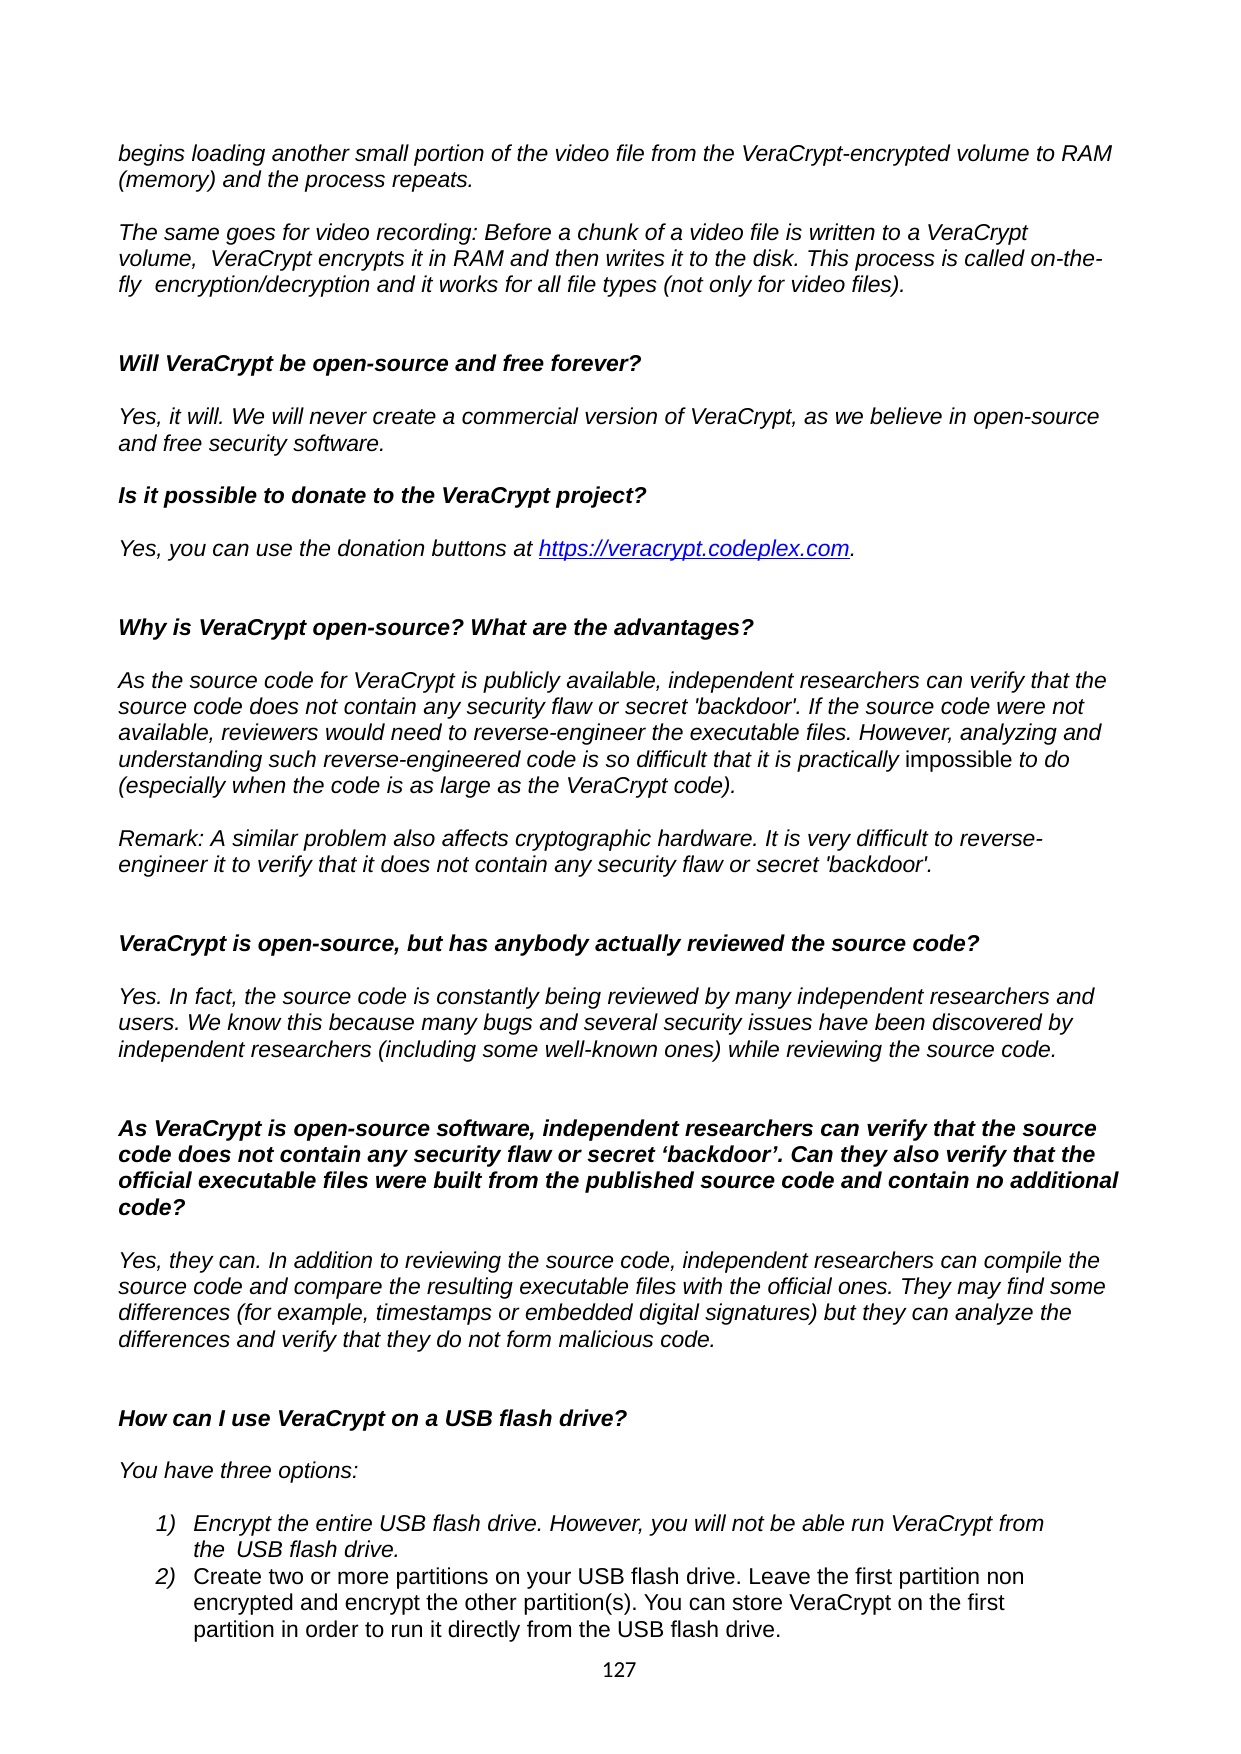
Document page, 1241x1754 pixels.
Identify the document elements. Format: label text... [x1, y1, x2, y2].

text You have three options: [118, 1457, 1132, 1484]
subtitle Is it possible to donate to the VeraCrypt project? [118, 482, 1132, 508]
subtitle As VeraCrypt is open-source software, independent researchers can verify that the source code does not contain any security flaw or secret ‘backdoor’. Can they also verify that the official executable files were built from the published source code and contain no additional code? [118, 1115, 1119, 1220]
text Yes. In fact, the source code is constantly being reviewed by many independent researchers and users. We know this because many bugs and several security issues have been discovered by independent researchers (including some well-known ones) while reviewing the source code. [118, 983, 1112, 1062]
subtitle Why is VeraCrypt open-source? What are the advantages? [118, 614, 1132, 640]
list Create two or more partitions on your USB flash drive. Leave the first partition non encrypted and encrypt the other partition(s). You can store VeraCrypt on the first partition in order to run it directly from the USB flash drive. [155, 1563, 1079, 1642]
text Remark: A similar problem also affects cryptographic hardware. It is very difficult to reverse- engineer it to verify that it does not contain any security flaw or secret 'backdoor'. [118, 825, 1112, 877]
text begins loading another small portion of the video file from the VeraCrypt-encrypted volume to RAM (memory) and the process repeats. [118, 139, 1121, 192]
text Yes, they can. In addition to reviewing the source code, independent researchers can compile the source code and compare the resulting executable files with the official ones. They may find some differences (for example, timestamps or embedded digital signatures) but they can analyze the differences and verify that they do not form malicious code. [118, 1247, 1109, 1352]
text Yes, it will. We will never create a commercial version of VeraCrypt, as we believe in open-source and free security software. [118, 403, 1112, 456]
list Encrypt the entire USB flash drive. However, you will not be able run VeraCrypt from the USB flash drive. [156, 1510, 1079, 1563]
text Yes, you can use the donation buttons at https://veracrypt.codeplex.com. [118, 535, 1132, 561]
subtitle VeraCrypt is open-source, but has anybody actually reviewed the source code? [118, 930, 1132, 957]
text The same goes for video recording: Before a chunk of a video file is written to a VeraCrypt volume, VeraCrypt encrypts it in RAM and then writes it to the disk. This process is called on-the-fly encryption/decryption and it works for all file types (not only for video files). [118, 219, 1109, 298]
subtitle How can I use VeraCrypt on a USB flash drive? [118, 1405, 1132, 1431]
subtitle Will VeraCrypt be open-source and free forever? [118, 350, 1132, 377]
text As the source code for VeraCrypt is publicly available, independent researchers can verify that the source code does not contain any security flaw or secret 'backdoor'. If the source code were not available, reviewers would need to reverse-engineer the executable files. However, analyzing and understanding such reverse-engineered code is so difficult that it is practically impossible to do (especially when the code is as large as the VeraCrypt code). [118, 667, 1112, 798]
